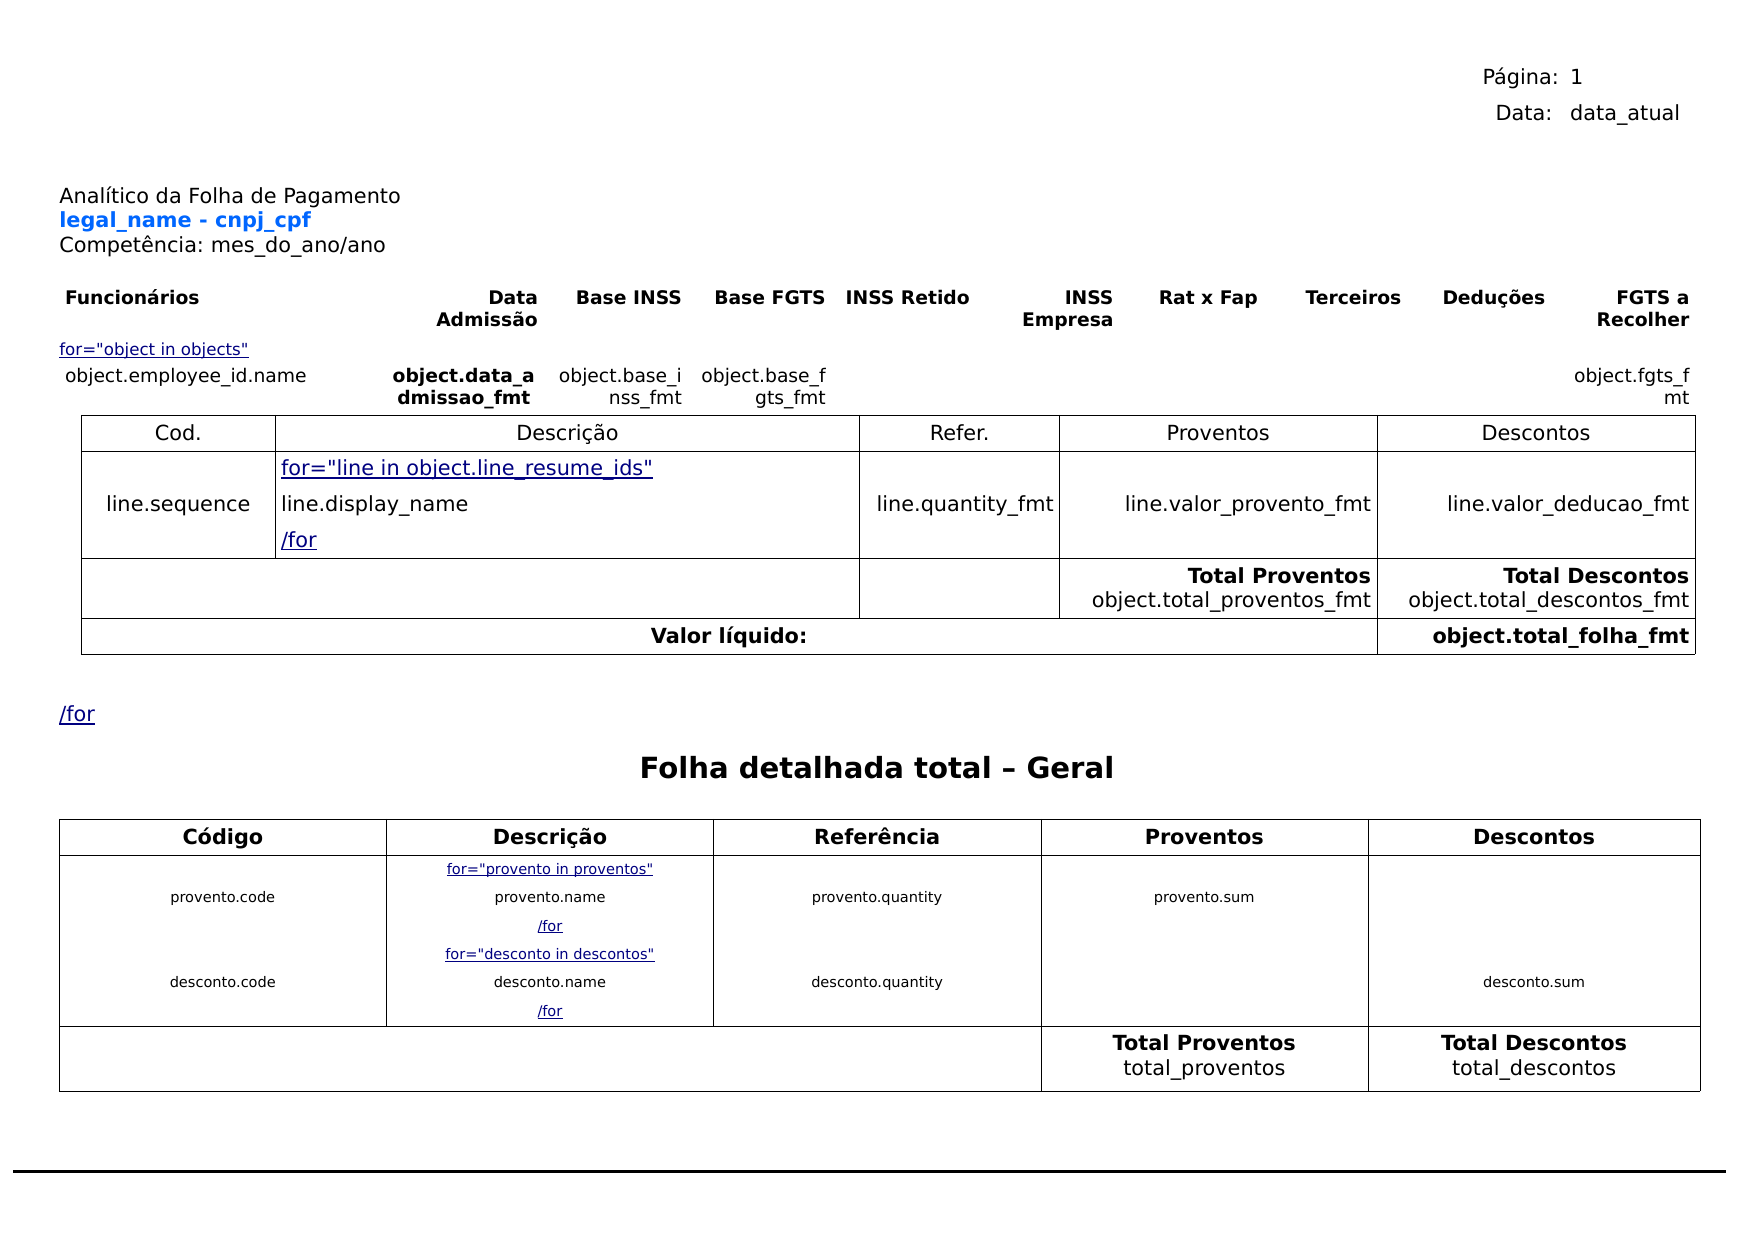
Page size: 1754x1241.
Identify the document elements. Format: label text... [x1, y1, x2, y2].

table_header Código [60, 820, 386, 855]
table_header object.base_inss_fmt [544, 360, 687, 415]
table_header INSS Retido [831, 281, 975, 340]
table_cell provento.name [387, 883, 713, 912]
table_cell [1369, 883, 1700, 912]
table_header Descontos [1369, 820, 1700, 855]
table_header [975, 360, 1119, 415]
table_cell [1042, 912, 1368, 940]
table_header Referência [714, 820, 1041, 855]
table_cell /for [276, 522, 859, 558]
table_header Refer. [860, 416, 1059, 451]
table_cell for="desconto in descontos" [387, 940, 713, 969]
table_header Base FGTS [688, 281, 831, 340]
table_cell [1378, 452, 1695, 486]
table_header Rat x Fap [1119, 281, 1263, 340]
table_cell [60, 1027, 1041, 1091]
table_cell Total Descontos object.total_descontos_fmt [1378, 559, 1695, 618]
table_cell provento.code [60, 883, 386, 912]
table_cell for="line in object.line_resume_ids" [276, 452, 859, 486]
table_cell [860, 522, 1059, 558]
table_cell provento.sum [1042, 883, 1368, 912]
table_header Funcionários [59, 281, 384, 340]
table_cell Total Descontos total_descontos [1369, 1027, 1700, 1091]
table_cell Total Proventos object.total_proventos_fmt [1060, 559, 1377, 618]
table_header [831, 360, 975, 415]
table_cell Valor líquido: [82, 619, 1377, 654]
table_cell object.total_folha_fmt [1378, 619, 1695, 654]
table_header [1119, 360, 1263, 415]
table_header Data Admissão [384, 281, 543, 340]
table_cell /for [387, 912, 713, 940]
table_cell [1042, 969, 1368, 997]
text /for [59, 702, 1695, 727]
table_cell Total Proventos total_proventos [1042, 1027, 1368, 1091]
table_cell [1042, 997, 1368, 1026]
text for="object in objects" [59, 340, 1695, 359]
table_cell [82, 522, 275, 558]
table_header Base INSS [544, 281, 687, 340]
table_cell [860, 559, 1059, 618]
table_cell [82, 452, 275, 486]
table_header object.base_fgts_fmt [688, 360, 831, 415]
table_cell [1042, 856, 1368, 883]
table_header object.employee_id.name [59, 360, 384, 415]
text Folha detalhada total – Geral [59, 751, 1695, 785]
table_header Descrição [387, 820, 713, 855]
table_header object.data_admissao_fmt [384, 360, 543, 415]
table_cell desconto.sum [1369, 969, 1700, 997]
table_cell line.valor_provento_fmt [1060, 486, 1377, 522]
table_cell [1369, 940, 1700, 969]
table_cell [60, 912, 386, 940]
table_header Proventos [1060, 416, 1377, 451]
table_header Descontos [1378, 416, 1695, 451]
table_cell for="provento in proventos" [387, 856, 713, 883]
table_header [1407, 360, 1551, 415]
table_header object.fgts_fmt [1551, 360, 1695, 415]
text Analítico da Folha de Pagamento [59, 184, 1695, 208]
table_cell [82, 559, 859, 618]
table_cell line.display_name [276, 486, 859, 522]
table_cell [714, 940, 1041, 969]
table_header Deduções [1407, 281, 1551, 340]
table_cell provento.quantity [714, 883, 1041, 912]
table_cell [714, 912, 1041, 940]
table_header Proventos [1042, 820, 1368, 855]
table_header INSS Empresa [975, 281, 1119, 340]
table_cell line.sequence [82, 486, 275, 522]
table_cell [60, 856, 386, 883]
table_cell [1378, 522, 1695, 558]
table_cell [60, 997, 386, 1026]
table_cell desconto.quantity [714, 969, 1041, 997]
table_header FGTS a Recolher [1551, 281, 1695, 340]
table_cell [1060, 522, 1377, 558]
table_cell [1369, 912, 1700, 940]
table_header Terceiros [1263, 281, 1407, 340]
table_header [1263, 360, 1407, 415]
table_cell line.valor_deducao_fmt [1378, 486, 1695, 522]
table_cell /for [387, 997, 713, 1026]
table_cell [714, 997, 1041, 1026]
text Competência: mes_do_ano/ano [59, 233, 1695, 257]
table_cell line.quantity_fmt [860, 486, 1059, 522]
table_cell [1060, 452, 1377, 486]
table_cell desconto.code [60, 969, 386, 997]
text legal_name - cnpj_cpf [59, 208, 1695, 233]
table_cell [60, 940, 386, 969]
table_cell [714, 856, 1041, 883]
table_header Cod. [82, 416, 275, 451]
table_cell [1042, 940, 1368, 969]
table_cell [1369, 856, 1700, 883]
table_header Descrição [276, 416, 859, 451]
table_cell [1369, 997, 1700, 1026]
table_cell desconto.name [387, 969, 713, 997]
table_cell [860, 452, 1059, 486]
